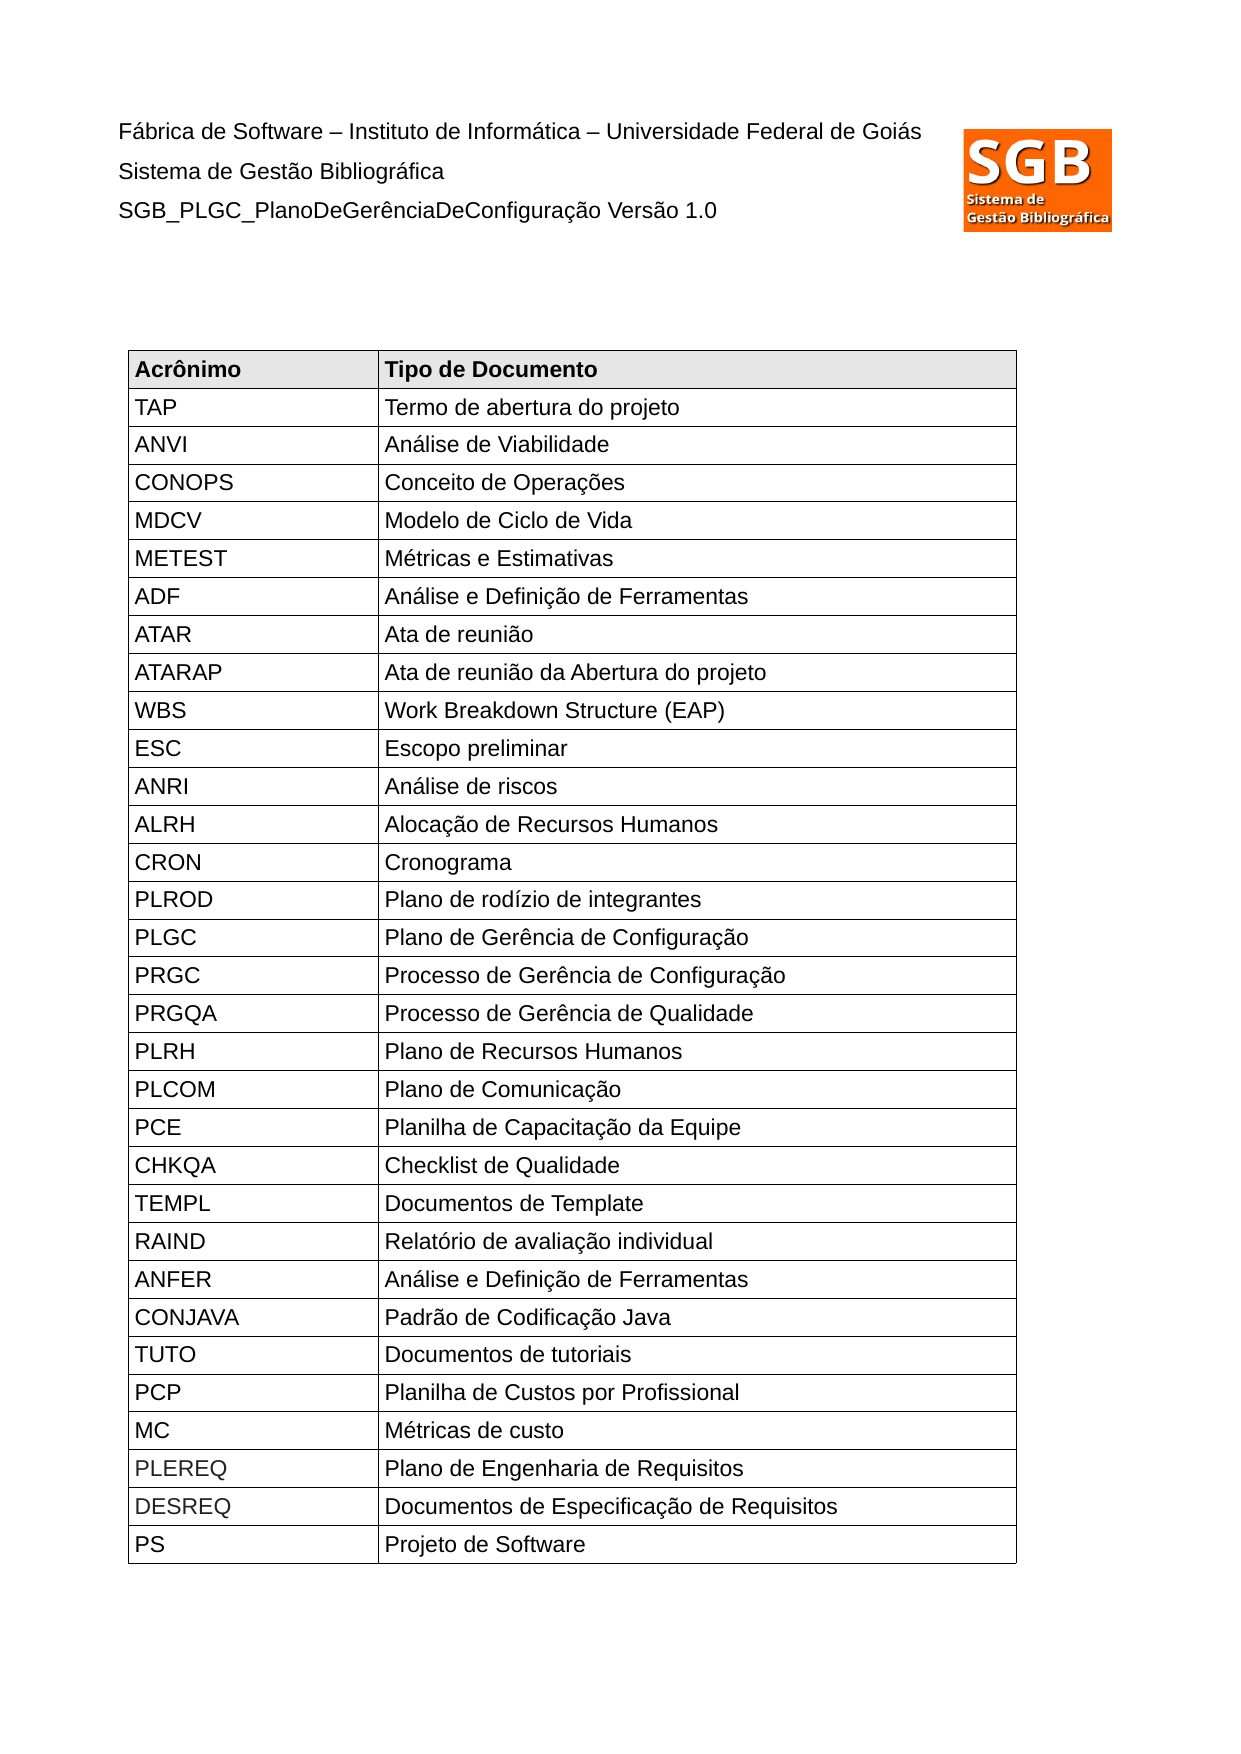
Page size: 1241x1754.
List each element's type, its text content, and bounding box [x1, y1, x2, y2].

table_cell Relatório de avaliação individual [379, 1223, 1016, 1260]
table_cell ATARAP [129, 654, 378, 691]
table_cell Análise e Definição de Ferramentas [379, 578, 1016, 615]
table_cell PLROD [129, 882, 378, 918]
table_cell Métricas e Estimativas [379, 540, 1016, 577]
table_cell Plano de Engenharia de Requisitos [379, 1450, 1016, 1487]
table_cell PCE [129, 1109, 378, 1146]
table_cell Cronograma [379, 844, 1016, 881]
table_cell ADF [129, 578, 378, 615]
table_header Tipo de Documento [379, 351, 1016, 388]
table_cell PLCOM [129, 1071, 378, 1108]
table_cell Plano de Gerência de Configuração [379, 920, 1016, 956]
table_cell PRGQA [129, 995, 378, 1032]
table_cell Modelo de Ciclo de Vida [379, 502, 1016, 539]
table_cell Conceito de Operações [379, 465, 1016, 501]
table_cell Work Breakdown Structure (EAP) [379, 692, 1016, 729]
table_cell CRON [129, 844, 378, 881]
picture [963, 129, 1112, 232]
table_cell PLRH [129, 1033, 378, 1070]
table_cell CONOPS [129, 465, 378, 501]
table_cell Métricas de custo [379, 1412, 1016, 1449]
table_cell PLEREQ [129, 1450, 378, 1487]
table_cell Ata de reunião [379, 616, 1016, 653]
table_cell ATAR [129, 616, 378, 653]
table_cell METEST [129, 540, 378, 577]
table_cell DESREQ [129, 1488, 378, 1525]
table_cell MC [129, 1412, 378, 1449]
table_cell Plano de rodízio de integrantes [379, 882, 1016, 918]
table_cell PLGC [129, 920, 378, 956]
table_cell Plano de Comunicação [379, 1071, 1016, 1108]
table_cell ANVI [129, 427, 378, 463]
table_cell Padrão de Codificação Java [379, 1299, 1016, 1336]
table_cell Projeto de Software [379, 1526, 1016, 1563]
table_cell TEMPL [129, 1185, 378, 1222]
table_cell PRGC [129, 957, 378, 994]
table_cell MDCV [129, 502, 378, 539]
table_cell WBS [129, 692, 378, 729]
table_cell Processo de Gerência de Configuração [379, 957, 1016, 994]
table_cell Planilha de Custos por Profissional [379, 1375, 1016, 1411]
table_cell Análise de riscos [379, 768, 1016, 805]
table_cell ESC [129, 730, 378, 767]
table_header Acrônimo [129, 351, 378, 388]
table_cell CHKQA [129, 1147, 378, 1184]
table_cell Planilha de Capacitação da Equipe [379, 1109, 1016, 1146]
table_cell TUTO [129, 1337, 378, 1373]
table_cell Checklist de Qualidade [379, 1147, 1016, 1184]
table_cell Documentos de tutoriais [379, 1337, 1016, 1373]
table_cell PS [129, 1526, 378, 1563]
table_cell Ata de reunião da Abertura do projeto [379, 654, 1016, 691]
table_cell CONJAVA [129, 1299, 378, 1336]
table_cell TAP [129, 389, 378, 426]
table_cell Alocação de Recursos Humanos [379, 806, 1016, 843]
table_cell ANFER [129, 1261, 378, 1298]
table_cell ALRH [129, 806, 378, 843]
table_cell Análise e Definição de Ferramentas [379, 1261, 1016, 1298]
table_cell PCP [129, 1375, 378, 1411]
table_cell Documentos de Template [379, 1185, 1016, 1222]
table_cell ANRI [129, 768, 378, 805]
table_cell Termo de abertura do projeto [379, 389, 1016, 426]
table_cell Plano de Recursos Humanos [379, 1033, 1016, 1070]
table_cell Escopo preliminar [379, 730, 1016, 767]
table_cell Documentos de Especificação de Requisitos [379, 1488, 1016, 1525]
table_cell Processo de Gerência de Qualidade [379, 995, 1016, 1032]
table_cell RAIND [129, 1223, 378, 1260]
table_cell Análise de Viabilidade [379, 427, 1016, 463]
